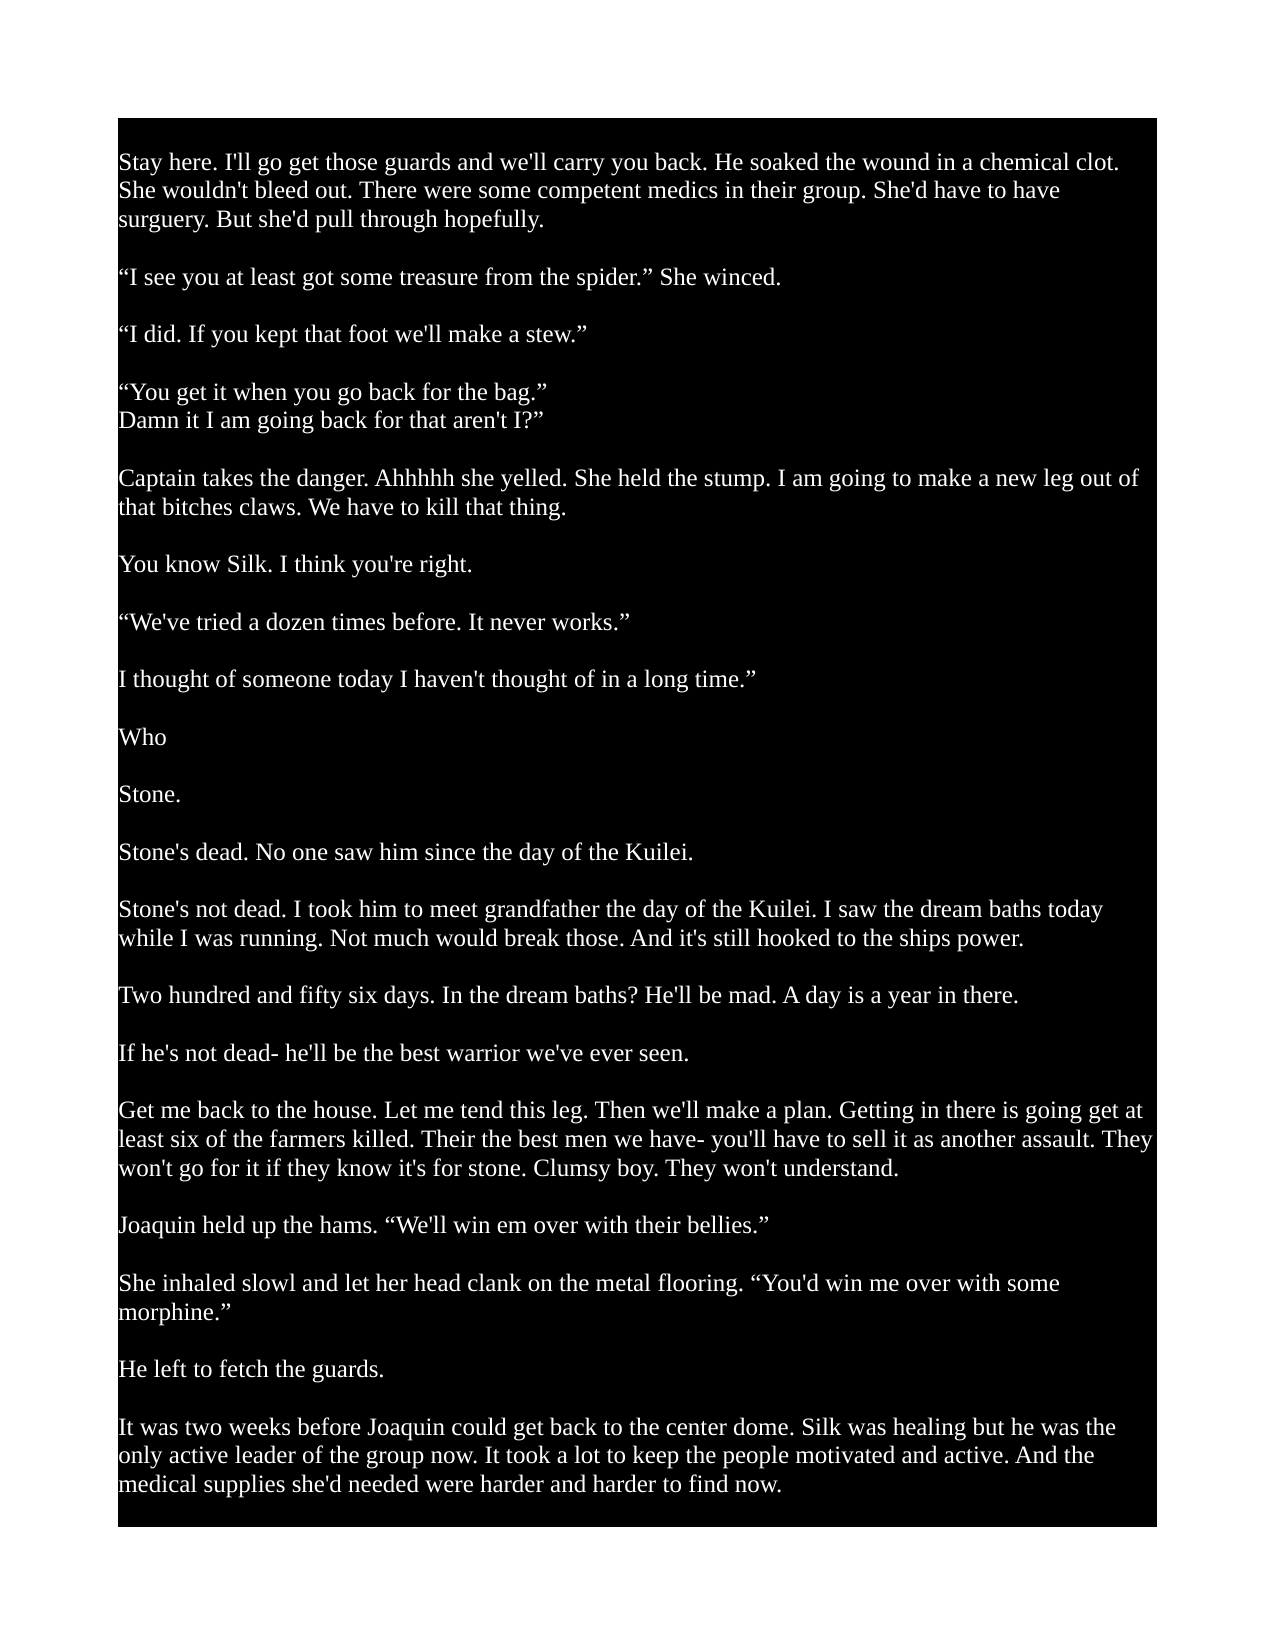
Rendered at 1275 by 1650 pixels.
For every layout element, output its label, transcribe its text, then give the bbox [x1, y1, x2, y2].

text Stay here. I'll go get those guards and we'll carry you back. He soaked the wound in a chemical clot. She wouldn't bleed out. There were some competent medics in their group. She'd have to have surguery. But she'd pull through hopefully. “I see you at least got some treasure from the spider.” She winced. “I did. If you kept that foot we'll make a stew.” [118, 118, 1157, 348]
text Damn it I am going back for that aren't I?” Captain takes the danger. Ahhhhh she yelled. She held the stump. I am going to make a new leg out of that bitches claws. We have to kill that thing. You know Silk. I think you're right. “We've tried a dozen times before. It never works.” I thought of someone today I haven't thought of in a long time.” [118, 406, 1157, 693]
text Get me back to the house. Let me tend this leg. Then we'll make a plan. Getting in there is going get at least six of the farmers killed. Their the best men we have- you'll have to sell it as another assault. They won't go for it if they know it's for stone. Clumsy boy. They won't understand. Joaquin held up the hams. “We'll win em over with their bellies.” [118, 1096, 1157, 1239]
text She inhaled slowl and let her head clank on the metal flooring. “You'd win me over with some morphine.” [118, 1268, 1157, 1326]
text “You get it when you go back for the bag.” [118, 377, 1157, 406]
text Who Stone. [118, 693, 1157, 808]
text Stone's dead. No one saw him since the day of the Kuilei. Stone's not dead. I took him to meet grandfather the day of the Kuilei. I saw the dream baths today while I was running. Not much would break those. And it's still hooked to the ships power. Two hundred and fifty six days. In the dream baths? He'll be mad. A day is a year in there. If he's not dead- he'll be the best warrior we've ever seen. [118, 837, 1157, 1067]
text It was two weeks before Joaquin could get back to the center dome. Silk was healing but he was the only active leader of the group now. It took a lot to keep the people motivated and active. And the medical supplies she'd needed were harder and harder to find now. [118, 1412, 1157, 1527]
text He left to fetch the guards. [118, 1354, 1157, 1383]
